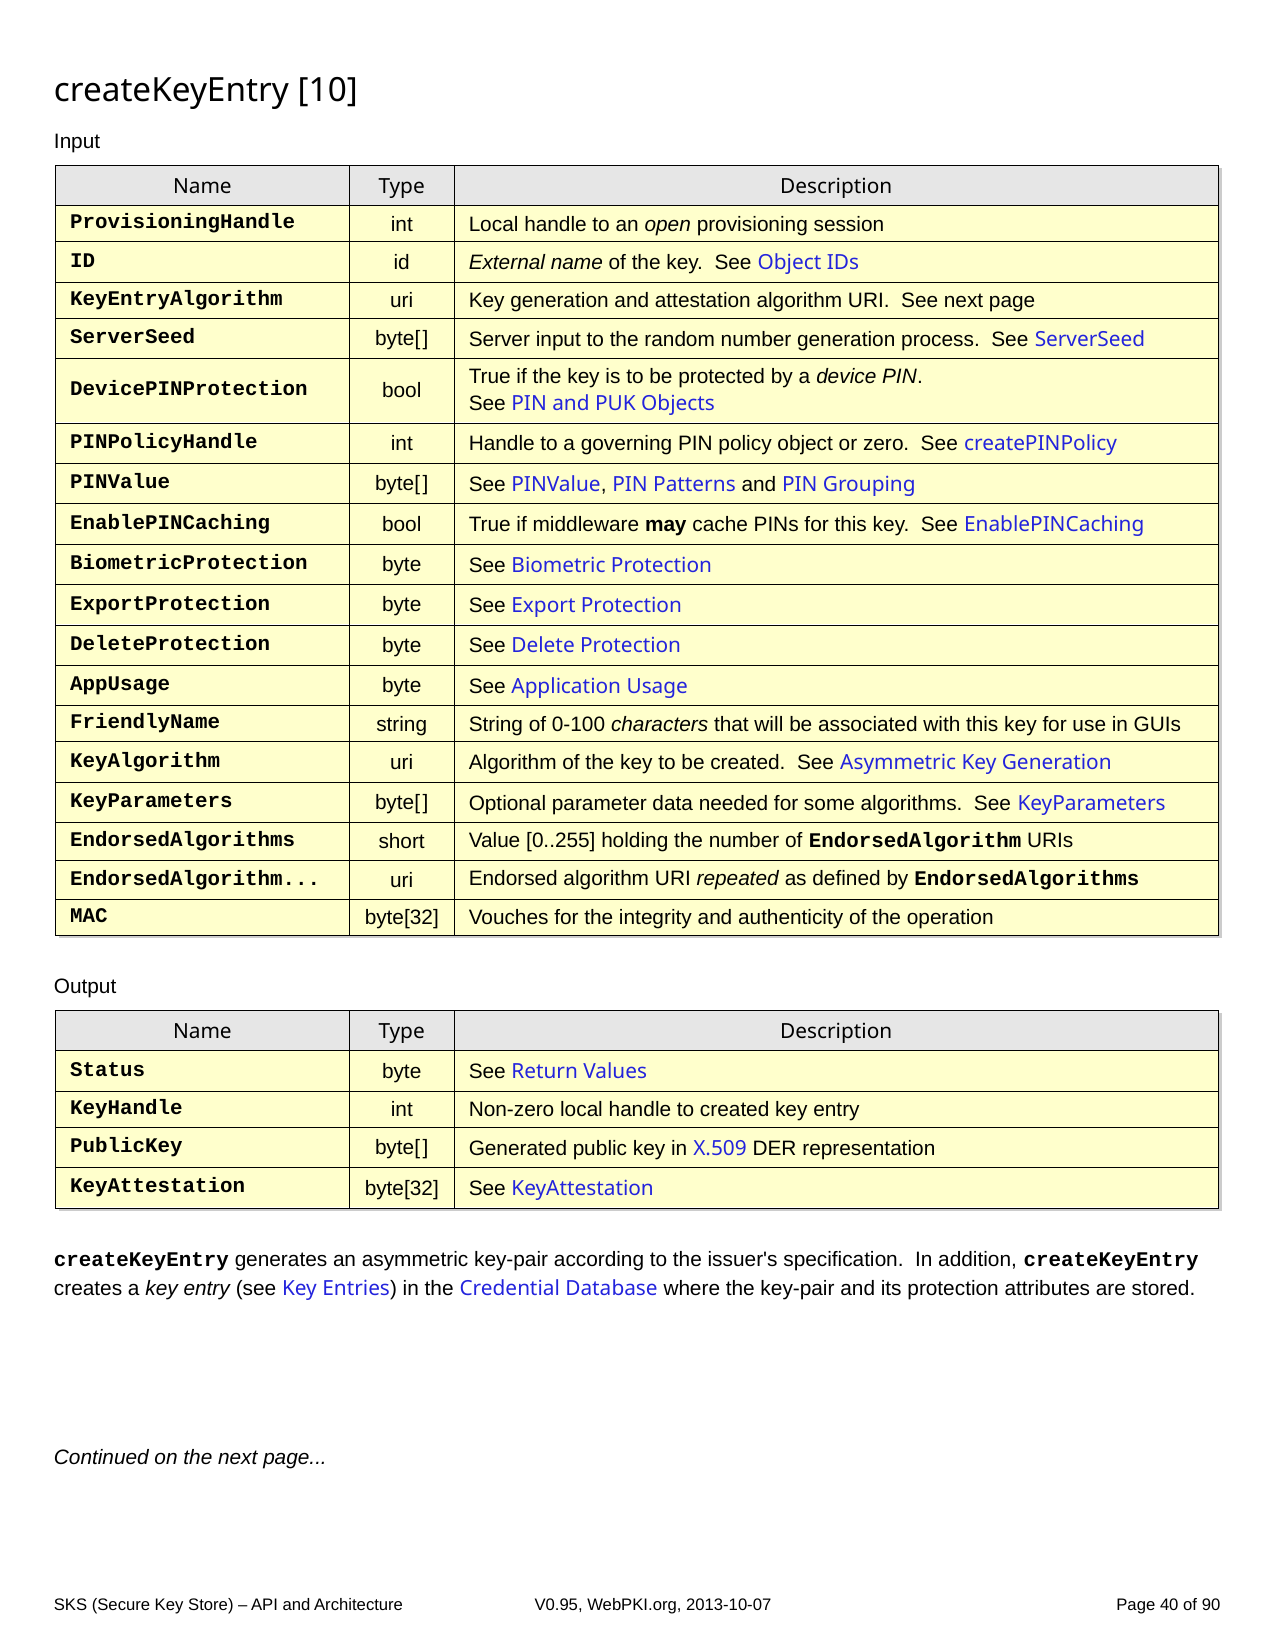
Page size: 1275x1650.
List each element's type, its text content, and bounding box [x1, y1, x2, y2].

table_cell string [350, 706, 454, 741]
table_cell See Delete Protection [455, 626, 1218, 665]
table_cell byte [350, 1051, 454, 1091]
table_cell bool [350, 504, 454, 544]
table_cell DeleteProtection [56, 626, 349, 665]
table_cell See KeyAttestation [455, 1168, 1218, 1207]
table_cell See PINValue, PIN Patterns and PIN Grouping [455, 464, 1218, 503]
table_header Description [455, 166, 1218, 205]
table_cell See Export Protection [455, 585, 1218, 624]
table_cell String of 0-100 characters that will be associated with this key for use in GUIs [455, 706, 1218, 741]
table_cell True if the key is to be protected by a device PIN. See PIN and PUK Objects [455, 359, 1218, 422]
table_cell int [350, 206, 454, 241]
table_header Type [350, 166, 454, 205]
table_cell Key generation and attestation algorithm URI. See next page [455, 283, 1218, 318]
table_cell byte⁮[32] [350, 900, 454, 935]
table_cell uri [350, 861, 454, 899]
table_cell Local handle to an open provisioning session [455, 206, 1218, 241]
table_cell EnablePINCaching [56, 504, 349, 544]
table_cell byte⁮[ ] [350, 319, 454, 358]
table_cell Algorithm of the key to be created. See Asymmetric Key Generation [455, 742, 1218, 782]
table_cell id [350, 242, 454, 282]
table_cell byte [350, 585, 454, 624]
table_header Description [455, 1011, 1218, 1050]
table_cell See Return Values [455, 1051, 1218, 1091]
text createKeyEntry generates an asymmetric key-pair according to the issuer's specification. In addition, createKeyEntry creates a key entry (see Key Entries) in the Credential Database where the key-pair and its protection attributes are stored. [54, 1247, 1221, 1301]
table_cell True if middleware may cache PINs for this key. See EnablePINCaching [455, 504, 1218, 544]
table_cell AppUsage [56, 666, 349, 705]
text Output [54, 974, 1221, 998]
table_cell Optional parameter data needed for some algorithms. See KeyParameters [455, 783, 1218, 822]
table_cell Server input to the random number generation process. See ServerSeed [455, 319, 1218, 358]
table_cell ProvisioningHandle [56, 206, 349, 241]
table_cell DevicePINProtection [56, 359, 349, 422]
table_cell See Application Usage [455, 666, 1218, 705]
table_cell Handle to a governing PIN policy object or zero. See createPINPolicy [455, 424, 1218, 463]
table_cell KeyEntryAlgorithm [56, 283, 349, 318]
table_header Type [350, 1011, 454, 1050]
table_cell External name of the key. See Object IDs [455, 242, 1218, 282]
table_cell byte⁮[ ] [350, 783, 454, 822]
table_cell uri [350, 742, 454, 782]
table_cell KeyParameters [56, 783, 349, 822]
table_cell byte [350, 666, 454, 705]
table_cell ID [56, 242, 349, 282]
table_cell byte⁮[ ] [350, 464, 454, 503]
table_cell byte [350, 545, 454, 584]
table_cell FriendlyName [56, 706, 349, 741]
table_cell ExportProtection [56, 585, 349, 624]
table_cell byte [350, 626, 454, 665]
table_cell PINPolicyHandle [56, 424, 349, 463]
table_cell uri [350, 283, 454, 318]
table_cell MAC [56, 900, 349, 935]
table_cell ServerSeed [56, 319, 349, 358]
table_cell Value [0..255] holding the number of EndorsedAlgorithm URIs [455, 823, 1218, 860]
table_cell bool [350, 359, 454, 422]
table_cell EndorsedAlgorithm... [56, 861, 349, 899]
table_header Name [56, 166, 349, 205]
table_cell byte⁮[32] [350, 1168, 454, 1207]
table_cell Endorsed algorithm URI repeated as defined by EndorsedAlgorithms [455, 861, 1218, 899]
table_cell PINValue [56, 464, 349, 503]
table_cell byte⁮[ ] [350, 1128, 454, 1167]
table_cell KeyHandle [56, 1092, 349, 1127]
table_cell See Biometric Protection [455, 545, 1218, 584]
table_cell BiometricProtection [56, 545, 349, 584]
table_cell KeyAttestation [56, 1168, 349, 1207]
table_cell short [350, 823, 454, 860]
table_cell PublicKey [56, 1128, 349, 1167]
table_header Name [56, 1011, 349, 1050]
subtitle createKeyEntry [10] [54, 66, 1221, 111]
table_cell int [350, 1092, 454, 1127]
table_cell EndorsedAlgorithms [56, 823, 349, 860]
text Continued on the next page... [54, 1444, 1221, 1468]
table_cell Status [56, 1051, 349, 1091]
table_cell Generated public key in X.509 DER representation [455, 1128, 1218, 1167]
table_cell KeyAlgorithm [56, 742, 349, 782]
table_cell int [350, 424, 454, 463]
text Input [54, 129, 1221, 153]
table_cell Vouches for the integrity and authenticity of the operation [455, 900, 1218, 935]
table_cell Non-zero local handle to created key entry [455, 1092, 1218, 1127]
